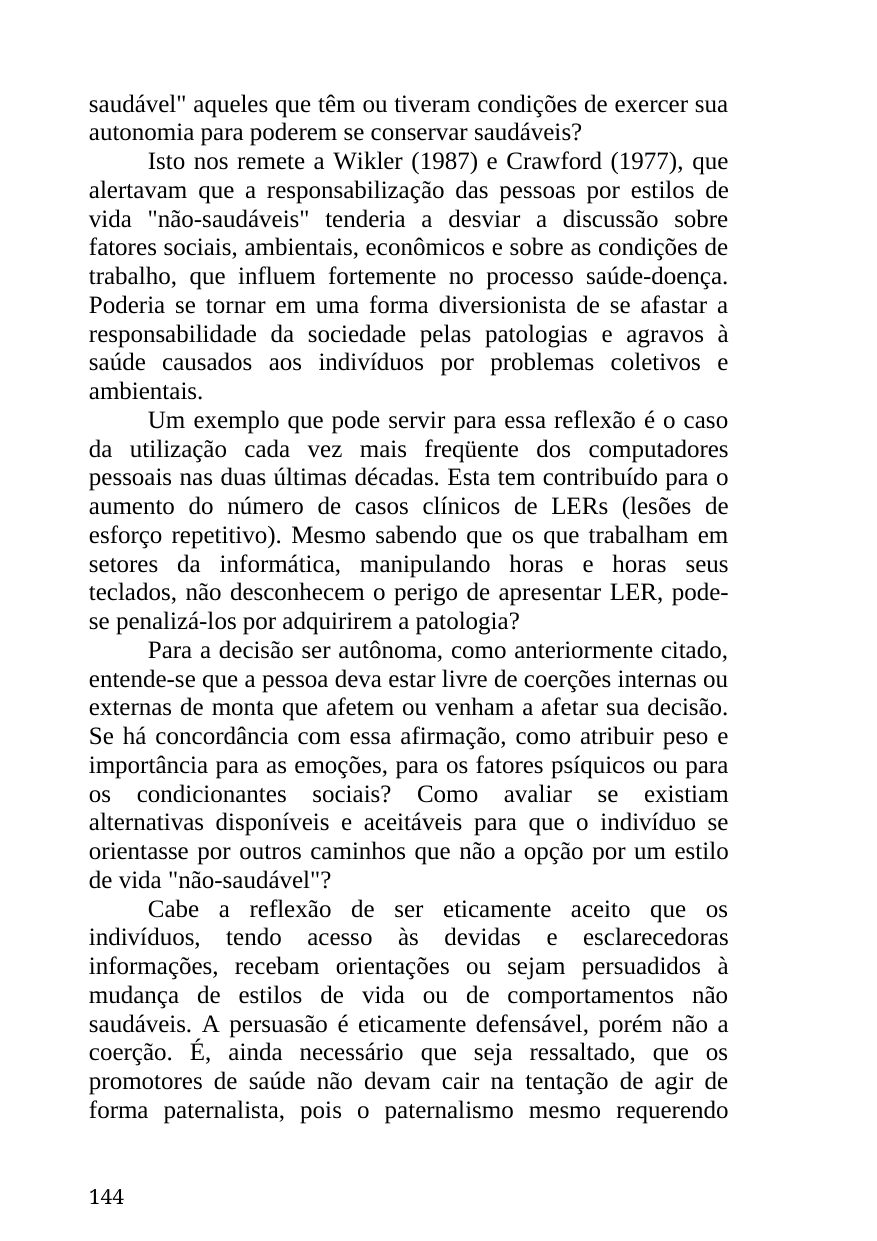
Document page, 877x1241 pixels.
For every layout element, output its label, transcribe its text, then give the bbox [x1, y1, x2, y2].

text saudável" aqueles que têm ou tiveram condições de exercer sua autonomia para poderem se conservar saudáveis? [89, 89, 729, 146]
text Para a decisão ser autônoma, como anteriormente citado, entende-se que a pessoa deva estar livre de coerções internas ou externas de monta que afetem ou venham a afetar sua decisão. Se há concordância com essa afirmação, como atribuir peso e importância para as emoções, para os fatores psíquicos ou para os condicionantes sociais? Como avaliar se existiam alternativas disponíveis e aceitáveis para que o indivíduo se orientasse por outros caminhos que não a opção por um estilo de vida "não-saudável"? [89, 635, 729, 894]
text Um exemplo que pode servir para essa reflexão é o caso da utilização cada vez mais freqüente dos computadores pessoais nas duas últimas décadas. Esta tem contribuído para o aumento do número de casos clínicos de LERs (lesões de esforço repetitivo). Mesmo sabendo que os que trabalham em setores da informática, manipulando horas e horas seus teclados, não desconhecem o perigo de apresentar LER, pode-se penalizá-los por adquirirem a patologia? [89, 405, 729, 635]
text Isto nos remete a Wikler (1987) e Crawford (1977), que alertavam que a responsabilização das pessoas por estilos de vida "não-saudáveis" tenderia a desviar a discussão sobre fatores sociais, ambientais, econômicos e sobre as condições de trabalho, que influem fortemente no processo saúde-doença. Poderia se tornar em uma forma diversionista de se afastar a responsabilidade da sociedade pelas patologias e agravos à saúde causados aos indivíduos por problemas coletivos e ambientais. [89, 146, 729, 405]
text Cabe a reflexão de ser eticamente aceito que os indivíduos, tendo acesso às devidas e esclarecedoras informações, recebam orientações ou sejam persuadidos à mudança de estilos de vida ou de comportamentos não saudáveis. A persuasão é eticamente defensável, porém não a coerção. É, ainda necessário que seja ressaltado, que os promotores de saúde não devam cair na tentação de agir de forma paternalista, pois o paternalismo mesmo requerendo [89, 894, 729, 1124]
